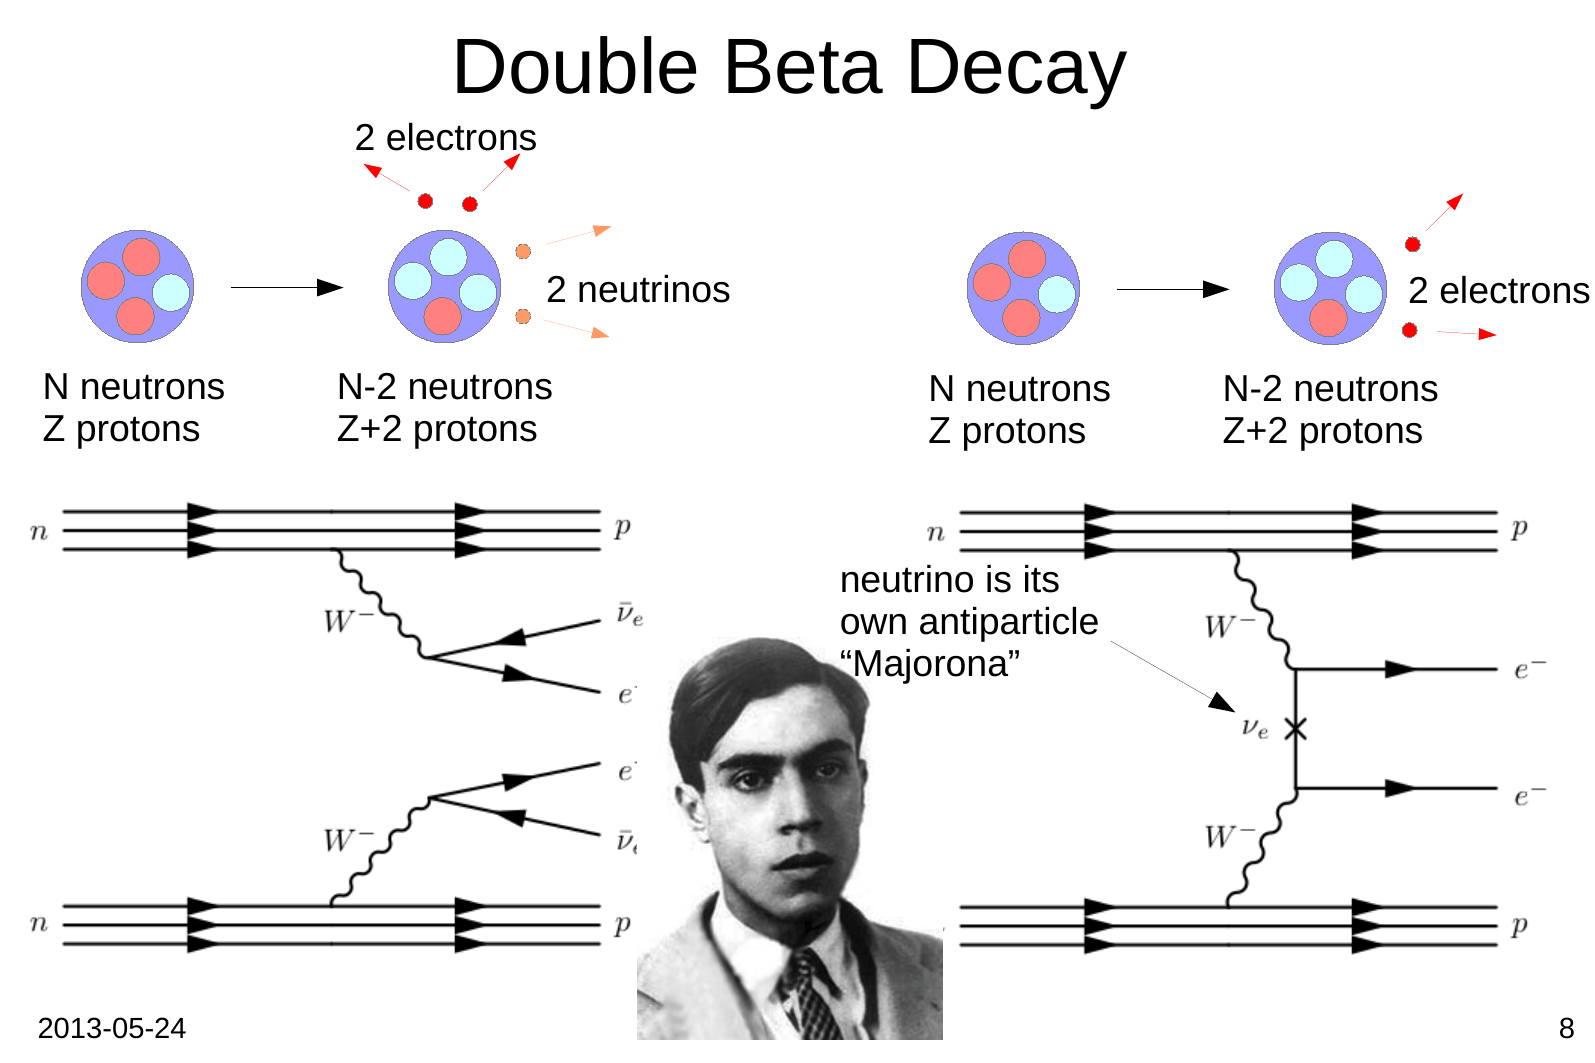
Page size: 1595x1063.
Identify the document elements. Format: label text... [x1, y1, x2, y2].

picture [2, 487, 1568, 1040]
text_box 2 electrons [1393, 262, 1595, 315]
text_box 2 neutrinos [531, 261, 784, 314]
text_box [462, 196, 478, 212]
text_box N neutrons Z protons [913, 360, 1139, 451]
text_box [417, 193, 433, 209]
text_box 2 electrons [339, 108, 579, 161]
text_box N-2 neutrons Z+2 protons [322, 358, 597, 449]
text_box [1274, 232, 1387, 345]
text_box neutrino is its own antiparticle “Majorona” [825, 550, 1126, 679]
text_box [388, 230, 501, 343]
text_box [967, 231, 1080, 345]
text_box [81, 230, 194, 343]
text_box [1402, 322, 1418, 338]
title Double Beta Decay [79, 19, 1501, 113]
text_box N-2 neutrons Z+2 protons [1208, 360, 1483, 451]
text_box [515, 243, 531, 260]
text_box N neutrons Z protons [27, 358, 253, 449]
text_box [1405, 236, 1421, 252]
text_box [515, 308, 531, 324]
